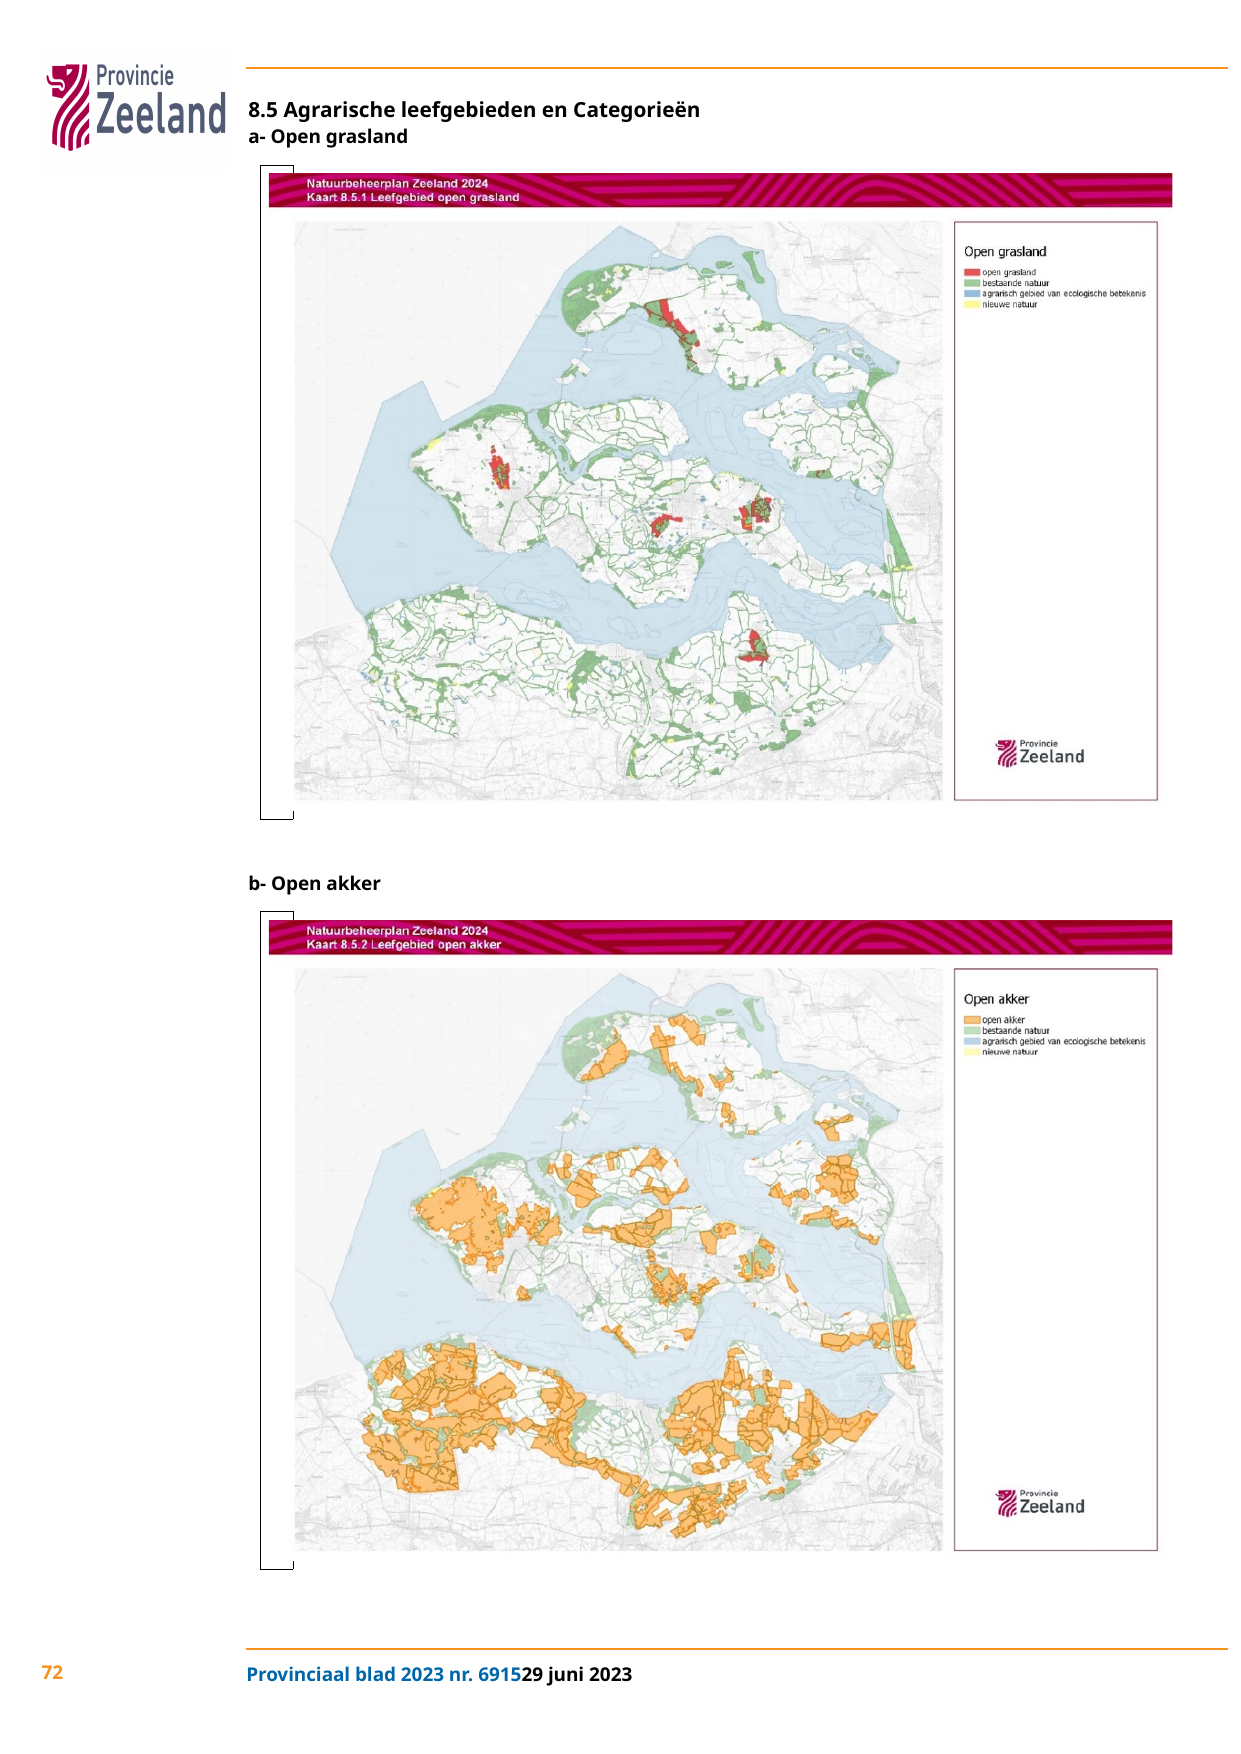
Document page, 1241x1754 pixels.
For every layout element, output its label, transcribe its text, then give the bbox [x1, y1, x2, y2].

picture [268, 173, 1173, 811]
picture [268, 920, 1173, 1561]
picture [41, 47, 231, 172]
text b- Open akker [248, 870, 1152, 896]
text a- Open grasland [248, 123, 1152, 149]
text 8.5 Agrarische leefgebieden en Categorieën [248, 95, 1152, 123]
